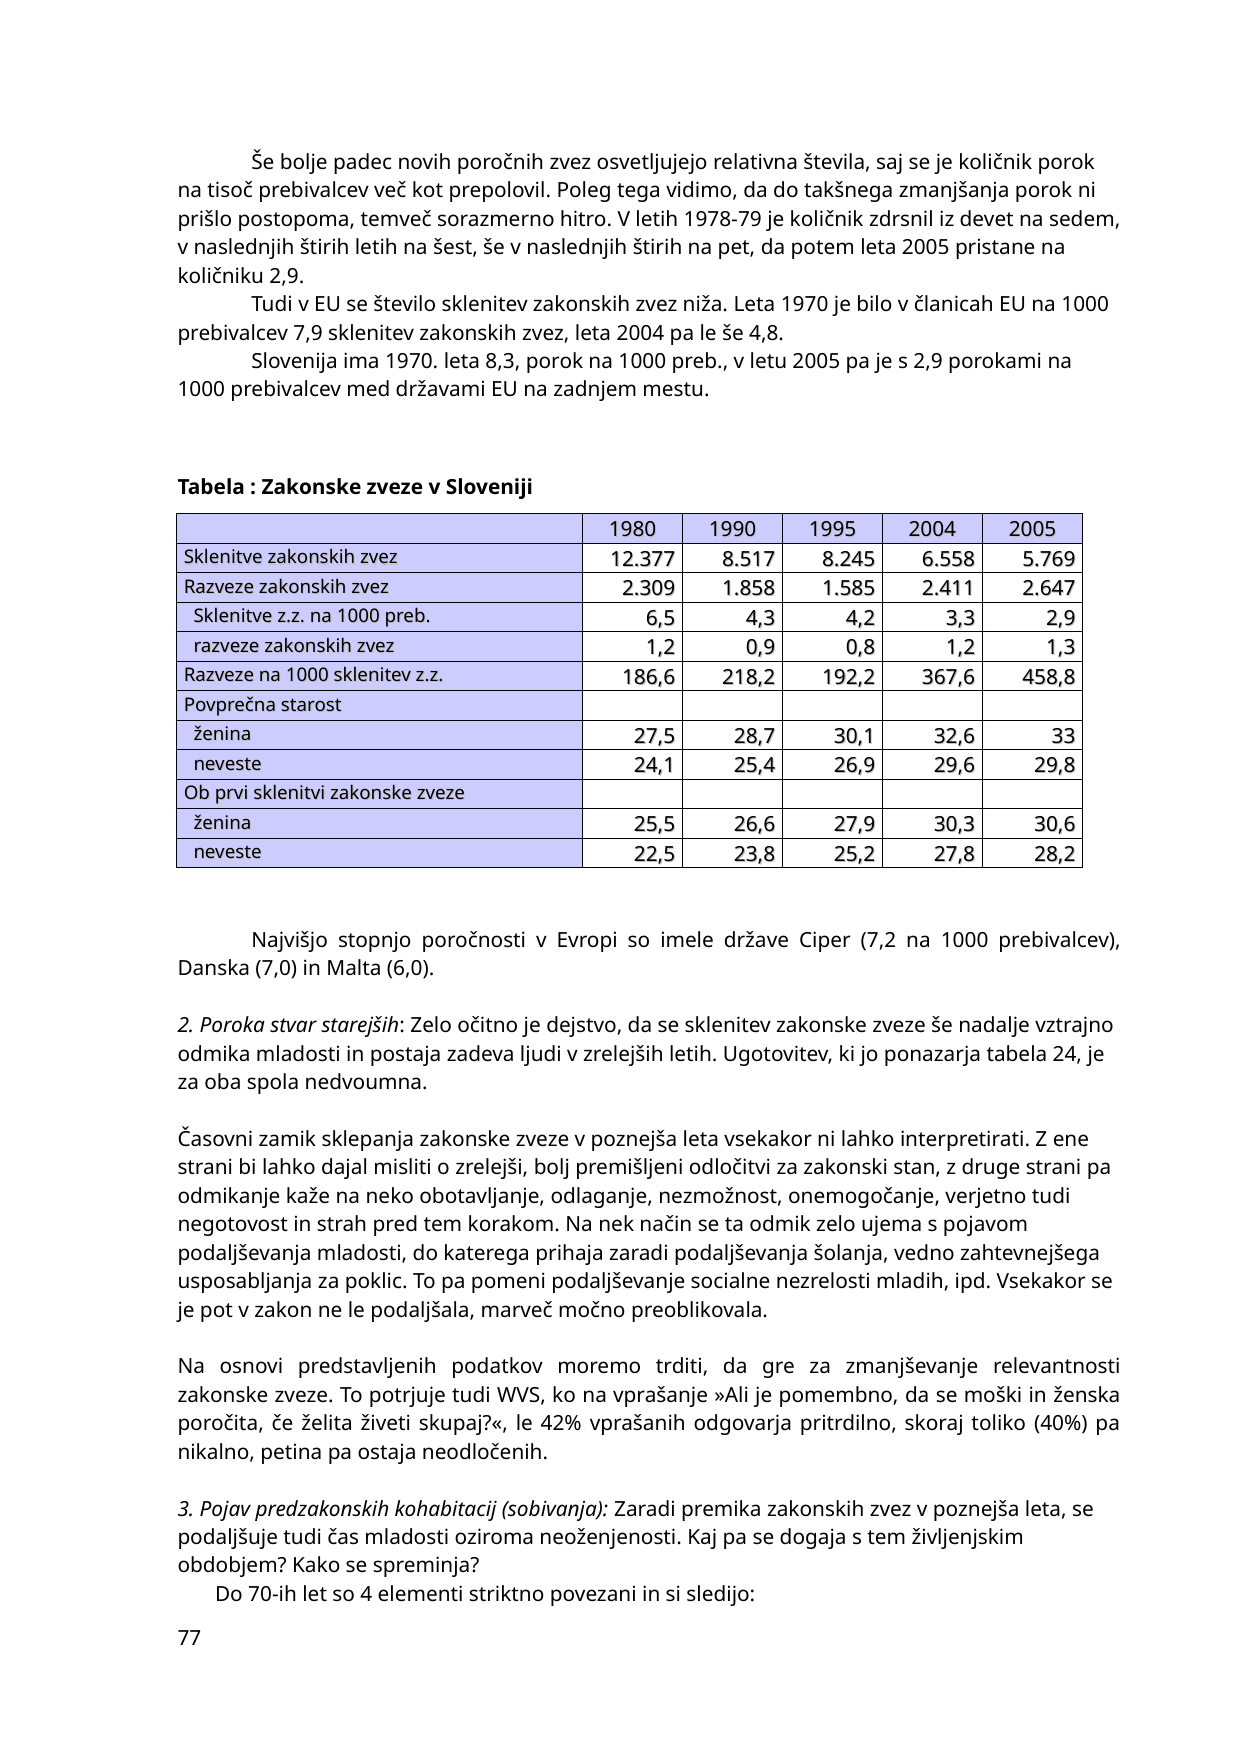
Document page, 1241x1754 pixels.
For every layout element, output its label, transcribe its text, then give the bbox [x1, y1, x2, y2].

table_cell 26,6 [683, 809, 782, 838]
table_cell 29,6 [883, 750, 982, 779]
table_cell 4,2 [783, 603, 882, 631]
table_cell 1.858 [683, 573, 782, 602]
table_header 1980 [583, 514, 682, 543]
table_cell Povprečna starost [177, 691, 582, 720]
table_cell [583, 691, 682, 720]
table_cell [983, 780, 1082, 808]
table_cell 30,3 [883, 809, 982, 838]
table_cell 6,5 [583, 603, 682, 631]
table_cell [883, 691, 982, 720]
table_cell 33 [983, 721, 1082, 749]
table_cell [683, 780, 782, 808]
table_header 2004 [883, 514, 982, 543]
table_cell 25,2 [783, 839, 882, 867]
table_cell 8.517 [683, 544, 782, 572]
table_cell 27,5 [583, 721, 682, 749]
table_cell 23,8 [683, 839, 782, 867]
table_cell 24,1 [583, 750, 682, 779]
table_cell 1,2 [583, 632, 682, 661]
table_header 1995 [783, 514, 882, 543]
table_cell 1,2 [883, 632, 982, 661]
table_header 2005 [983, 514, 1082, 543]
table_cell 1.585 [783, 573, 882, 602]
table_cell razveze zakonskih zvez [177, 632, 582, 661]
table_cell 28,7 [683, 721, 782, 749]
table_cell [883, 780, 982, 808]
table_cell 2.647 [983, 573, 1082, 602]
table_cell ženina [177, 721, 582, 749]
table_cell 28,2 [983, 839, 1082, 867]
table_cell 27,8 [883, 839, 982, 867]
table_cell 5.769 [983, 544, 1082, 572]
table_cell 26,9 [783, 750, 882, 779]
table_cell 32,6 [883, 721, 982, 749]
table_cell 8.245 [783, 544, 882, 572]
table_cell 2.411 [883, 573, 982, 602]
table_cell [783, 691, 882, 720]
text 3. Pojav predzakonskih kohabitacij (sobivanja): Zaradi premika zakonskih zvez v poznejša leta, se podaljšuje tudi čas mladosti oziroma neoženjenosti. Kaj pa se dogaja s tem življenjskim obdobjem? Kako se spreminja? [177, 1494, 1122, 1579]
table_cell Ob prvi sklenitvi zakonske zveze [177, 780, 582, 808]
table_cell 3,3 [883, 603, 982, 631]
text Še bolje padec novih poročnih zvez osvetljujejo relativna števila, saj se je količnik porok na tisoč prebivalcev več kot prepolovil. Poleg tega vidimo, da do takšnega zmanjšanja porok ni prišlo postopoma, temveč sorazmerno hitro. V letih 1978-79 je količnik zdrsnil iz devet na sedem, v naslednjih štirih letih na šest, še v naslednjih štirih na pet, da potem leta 2005 pristane na količniku 2,9. [177, 147, 1122, 289]
table_cell neveste [177, 839, 582, 867]
table_header [177, 514, 582, 543]
table_cell 186,6 [583, 662, 682, 690]
table_cell [583, 780, 682, 808]
table_cell 12.377 [583, 544, 682, 572]
table_cell [983, 691, 1082, 720]
table_cell 2.309 [583, 573, 682, 602]
table_cell ženina [177, 809, 582, 838]
text Časovni zamik sklepanja zakonske zveze v poznejša leta vsekakor ni lahko interpretirati. Z ene strani bi lahko dajal misliti o zrelejši, bolj premišljeni odločitvi za zakonski stan, z druge strani pa odmikanje kaže na neko obotavljanje, odlaganje, nezmožnost, onemogočanje, verjetno tudi negotovost in strah pred tem korakom. Na nek način se ta odmik zelo ujema s pojavom podaljševanja mladosti, do katerega prihaja zaradi podaljševanja šolanja, vedno zahtevnejšega usposabljanja za poklic. To pa pomeni podaljševanje socialne nezrelosti mladih, ipd. Vsekakor se je pot v zakon ne le podaljšala, marveč močno preoblikovala. [177, 1124, 1122, 1323]
table_cell 4,3 [683, 603, 782, 631]
table_cell neveste [177, 750, 582, 779]
text Na osnovi predstavljenih podatkov moremo trditi, da gre za zmanjševanje relevantnosti zakonske zveze. To potrjuje tudi WVS, ko na vprašanje »Ali je pomembno, da se moški in ženska poročita, če želita živeti skupaj?«, le 42% vprašanih odgovarja pritrdilno, skoraj toliko (40%) pa nikalno, petina pa ostaja neodločenih. [177, 1352, 1122, 1465]
text Tabela : Zakonske zveze v Sloveniji [177, 472, 1122, 501]
table_header 1990 [683, 514, 782, 543]
table_cell Sklenitve zakonskih zvez [177, 544, 582, 572]
text Do 70-ih let so 4 elementi striktno povezani in si sledijo: [215, 1579, 1122, 1607]
table_cell 29,8 [983, 750, 1082, 779]
table_cell 27,9 [783, 809, 882, 838]
table_cell [783, 780, 882, 808]
table_cell 0,9 [683, 632, 782, 661]
table_cell 458,8 [983, 662, 1082, 690]
table_cell 25,5 [583, 809, 682, 838]
table_cell 22,5 [583, 839, 682, 867]
text Tudi v EU se število sklenitev zakonskih zvez niža. Leta 1970 je bilo v članicah EU na 1000 prebivalcev 7,9 sklenitev zakonskih zvez, leta 2004 pa le še 4,8. Slovenija ima 1970. leta 8,3, porok na 1000 preb., v letu 2005 pa je s 2,9 porokami na 1000 prebivalcev med državami EU na zadnjem mestu. [177, 289, 1122, 403]
table_cell 192,2 [783, 662, 882, 690]
table_cell 25,4 [683, 750, 782, 779]
table_cell Razveze na 1000 sklenitev z.z. [177, 662, 582, 690]
table_cell 1,3 [983, 632, 1082, 661]
table_cell 30,1 [783, 721, 882, 749]
table_cell Sklenitve z.z. na 1000 preb. [177, 603, 582, 631]
table_cell 218,2 [683, 662, 782, 690]
text 2. Poroka stvar starejših: Zelo očitno je dejstvo, da se sklenitev zakonske zveze še nadalje vztrajno odmika mladosti in postaja zadeva ljudi v zrelejših letih. Ugotovitev, ki jo ponazarja tabela 24, je za oba spola nedvoumna. [177, 1010, 1122, 1096]
table_cell 367,6 [883, 662, 982, 690]
text Najvišjo stopnjo poročnosti v Evropi so imele države Ciper (7,2 na 1000 prebivalcev), Danska (7,0) in Malta (6,0). [177, 925, 1122, 982]
table_cell Razveze zakonskih zvez [177, 573, 582, 602]
table_cell 6.558 [883, 544, 982, 572]
table_cell [683, 691, 782, 720]
table_cell 30,6 [983, 809, 1082, 838]
table_cell 2,9 [983, 603, 1082, 631]
table_cell 0,8 [783, 632, 882, 661]
